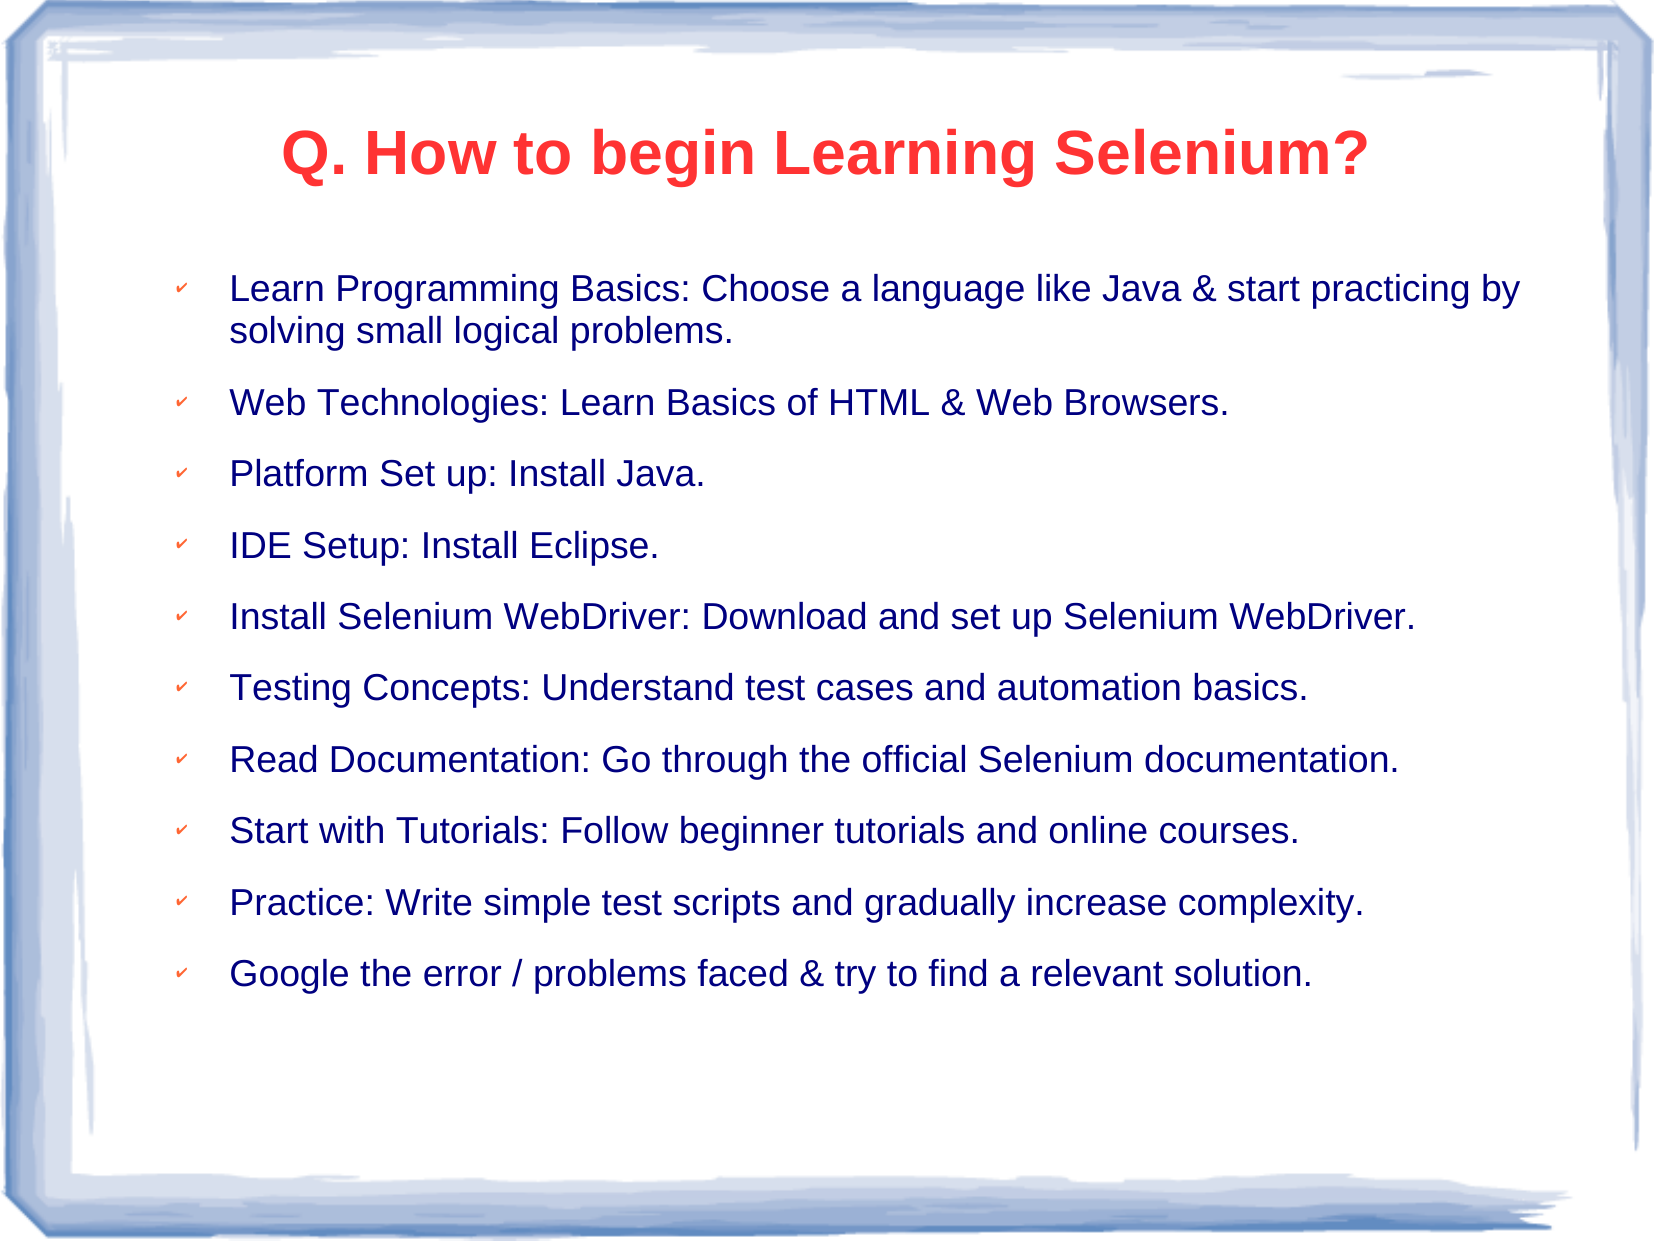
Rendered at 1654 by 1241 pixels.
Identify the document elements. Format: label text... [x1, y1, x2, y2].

picture [0, 0, 1654, 1241]
title Q. How to begin Learning Selenium? [82, 49, 1571, 257]
list Learn Programming Basics: Choose a language like Java & start practicing by solving small logical problems. Web Technologies: Learn Basics of HTML & Web Browsers. Platform Set up: Install Java. IDE Setup: Install Eclipse. Install Selenium WebDriver: Download and set up Selenium WebDriver. Testing Concepts: Understand test cases and automation basics. Read Documentation: Go through the official Selenium documentation. Start with Tutorials: Follow beginner tutorials and online courses. Practice: Write simple test scripts and gradually increase complexity. Google the error / problems faced & try to find a relevant solution. [158, 267, 1540, 1067]
